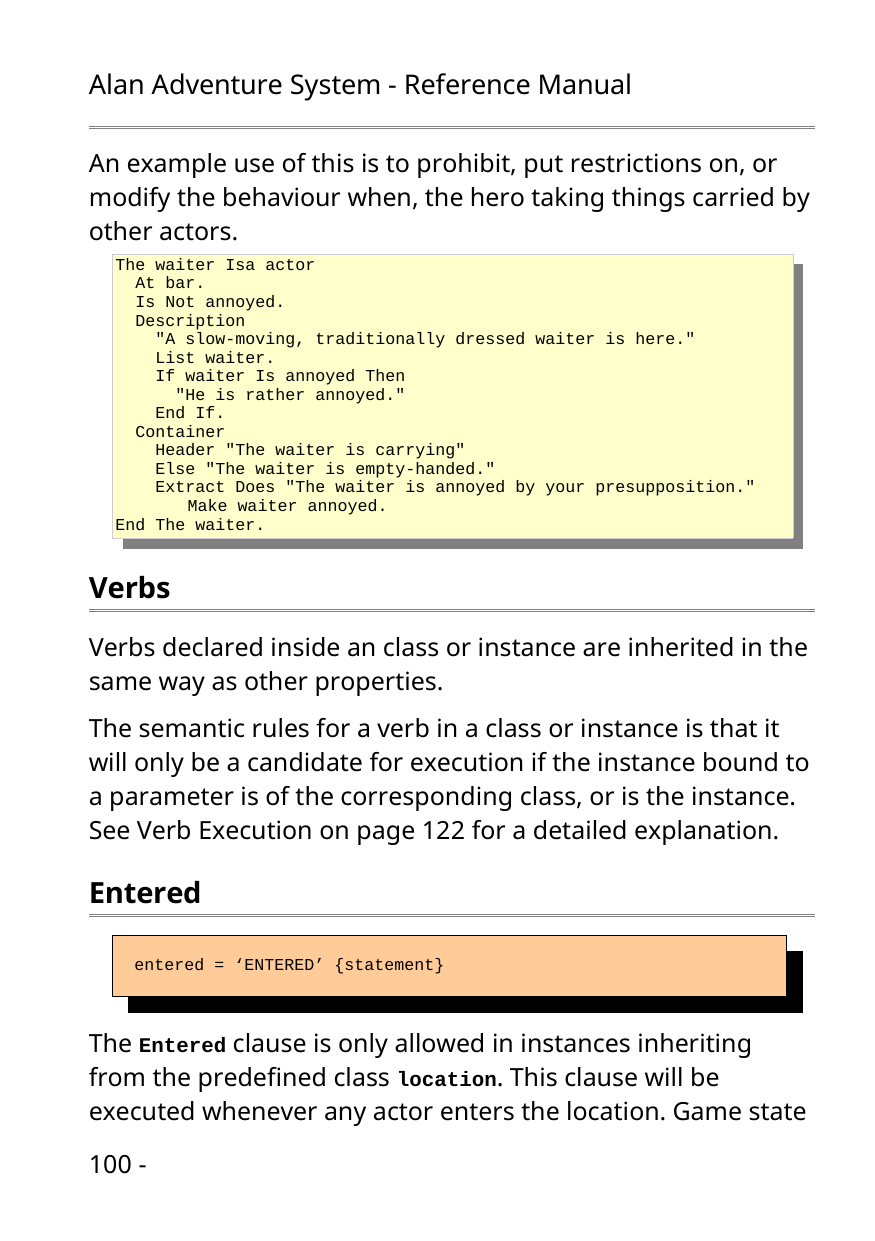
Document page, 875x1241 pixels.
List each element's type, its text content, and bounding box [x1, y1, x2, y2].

text "He is rather annoyed." [113, 384, 793, 402]
text List waiter. [113, 347, 793, 365]
text entered = ‘ENTERED’ {statement} [113, 936, 786, 996]
text Is Not annoyed. [113, 291, 793, 309]
text Else "The waiter is empty-handed." [113, 458, 793, 476]
text Extract Does "The waiter is annoyed by your presupposition." [113, 476, 793, 495]
text The Entered clause is only allowed in instances inheriting from the predefined class location. This clause will be executed whenever any actor enters the location. Game state [88, 1026, 815, 1128]
text An example use of this is to prohibit, put restrictions on, or modify the behaviour when, the hero taking things carried by other actors. [88, 146, 815, 247]
text Header "The waiter is carrying" [113, 439, 793, 458]
text At bar. [113, 272, 793, 291]
text If waiter Is annoyed Then [113, 365, 793, 384]
text End The waiter. [113, 513, 793, 538]
subtitle Verbs [88, 567, 815, 611]
text Container [113, 421, 793, 439]
text "A slow-moving, traditionally dressed waiter is here." [113, 328, 793, 347]
text Verbs declared inside an class or instance are inherited in the same way as other properties. [88, 630, 815, 698]
subtitle Entered [88, 872, 815, 916]
text Make waiter annoyed. [113, 495, 793, 513]
text The semantic rules for a verb in a class or instance is that it will only be a candidate for execution if the instance bound to a parameter is of the corresponding class, or is the instance. See Verb Execution on page 91 for a detailed explanation. [88, 711, 815, 847]
text The waiter Isa actor [113, 255, 793, 272]
text Description [113, 309, 793, 328]
text End If. [113, 402, 793, 421]
